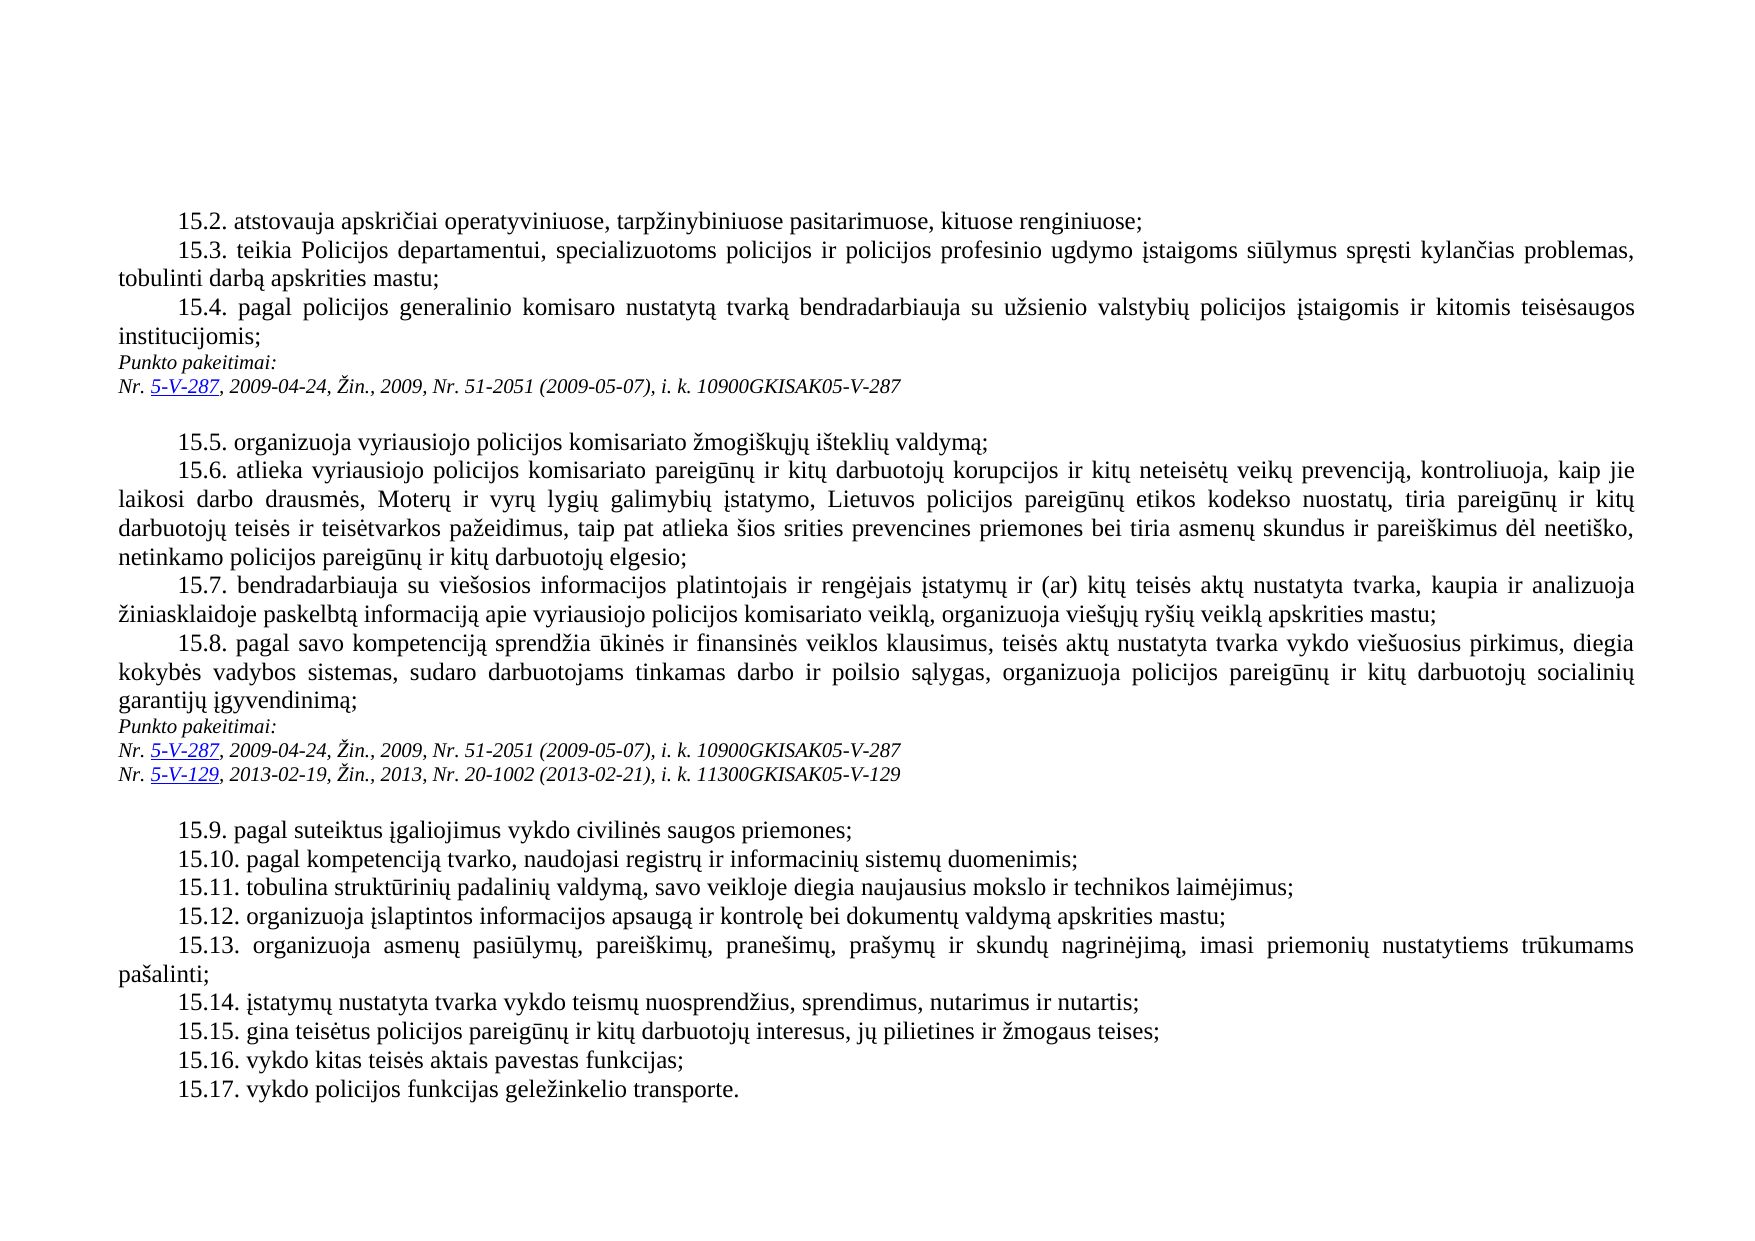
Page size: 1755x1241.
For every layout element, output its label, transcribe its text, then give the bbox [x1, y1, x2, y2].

text 15.5. organizuoja vyriausiojo policijos komisariato žmogiškųjų išteklių valdymą; [118, 427, 1636, 455]
text 15.12. organizuoja įslaptintos informacijos apsaugą ir kontrolę bei dokumentų valdymą apskrities mastu; [118, 901, 1636, 930]
text 15.2. atstovauja apskričiai operatyviniuose, tarpžinybiniuose pasitarimuose, kituose renginiuose; [118, 206, 1636, 235]
text 15.16. vykdo kitas teisės aktais pavestas funkcijas; [118, 1045, 1636, 1074]
text 15.9. pagal suteiktus įgaliojimus vykdo civilinės saugos priemones; [118, 815, 1636, 844]
text Punkto pakeitimai: [118, 350, 1636, 374]
text 15.8. pagal savo kompetenciją sprendžia ūkinės ir finansinės veiklos klausimus, teisės aktų nustatyta tvarka vykdo viešuosius pirkimus, diegia kokybės vadybos sistemas, sudaro darbuotojams tinkamas darbo ir poilsio sąlygas, organizuoja policijos pareigūnų ir kitų darbuotojų socialinių garantijų įgyvendinimą; [118, 628, 1636, 714]
text 15.7. bendradarbiauja su viešosios informacijos platintojais ir rengėjais įstatymų ir (ar) kitų teisės aktų nustatyta tvarka, kaupia ir analizuoja žiniasklaidoje paskelbtą informaciją apie vyriausiojo policijos komisariato veiklą, organizuoja viešųjų ryšių veiklą apskrities mastu; [118, 570, 1636, 628]
text 15.10. pagal kompetenciją tvarko, naudojasi registrų ir informacinių sistemų duomenimis; [118, 844, 1636, 872]
text 15.17. vykdo policijos funkcijas geležinkelio transporte. [118, 1074, 1636, 1102]
text 15.3. teikia Policijos departamentui, specializuotoms policijos ir policijos profesinio ugdymo įstaigoms siūlymus spręsti kylančias problemas, tobulinti darbą apskrities mastu; [118, 235, 1636, 292]
text 15.6. atlieka vyriausiojo policijos komisariato pareigūnų ir kitų darbuotojų korupcijos ir kitų neteisėtų veikų prevenciją, kontroliuoja, kaip jie laikosi darbo drausmės, Moterų ir vyrų lygių galimybių įstatymo, Lietuvos policijos pareigūnų etikos kodekso nuostatų, tiria pareigūnų ir kitų darbuotojų teisės ir teisėtvarkos pažeidimus, taip pat atlieka šios srities prevencines priemones bei tiria asmenų skundus ir pareiškimus dėl neetiško, netinkamo policijos pareigūnų ir kitų darbuotojų elgesio; [118, 455, 1636, 570]
text Nr. 5-V-287, 2009-04-24, Žin., 2009, Nr. 51-2051 (2009-05-07), i. k. 10900GKISAK05-V-287 [118, 374, 1636, 398]
text Nr. 5-V-287, 2009-04-24, Žin., 2009, Nr. 51-2051 (2009-05-07), i. k. 10900GKISAK05-V-287 [118, 738, 1636, 762]
text Nr. 5-V-129, 2013-02-19, Žin., 2013, Nr. 20-1002 (2013-02-21), i. k. 11300GKISAK05-V-129 [118, 762, 1636, 786]
text 15.11. tobulina struktūrinių padalinių valdymą, savo veikloje diegia naujausius mokslo ir technikos laimėjimus; [118, 872, 1636, 901]
text 15.4. pagal policijos generalinio komisaro nustatytą tvarką bendradarbiauja su užsienio valstybių policijos įstaigomis ir kitomis teisėsaugos institucijomis; [118, 292, 1636, 350]
text Punkto pakeitimai: [118, 714, 1636, 738]
text 15.15. gina teisėtus policijos pareigūnų ir kitų darbuotojų interesus, jų pilietines ir žmogaus teises; [118, 1016, 1636, 1045]
text 15.13. organizuoja asmenų pasiūlymų, pareiškimų, pranešimų, prašymų ir skundų nagrinėjimą, imasi priemonių nustatytiems trūkumams pašalinti; [118, 930, 1636, 987]
text 15.14. įstatymų nustatyta tvarka vykdo teismų nuosprendžius, sprendimus, nutarimus ir nutartis; [118, 987, 1636, 1016]
